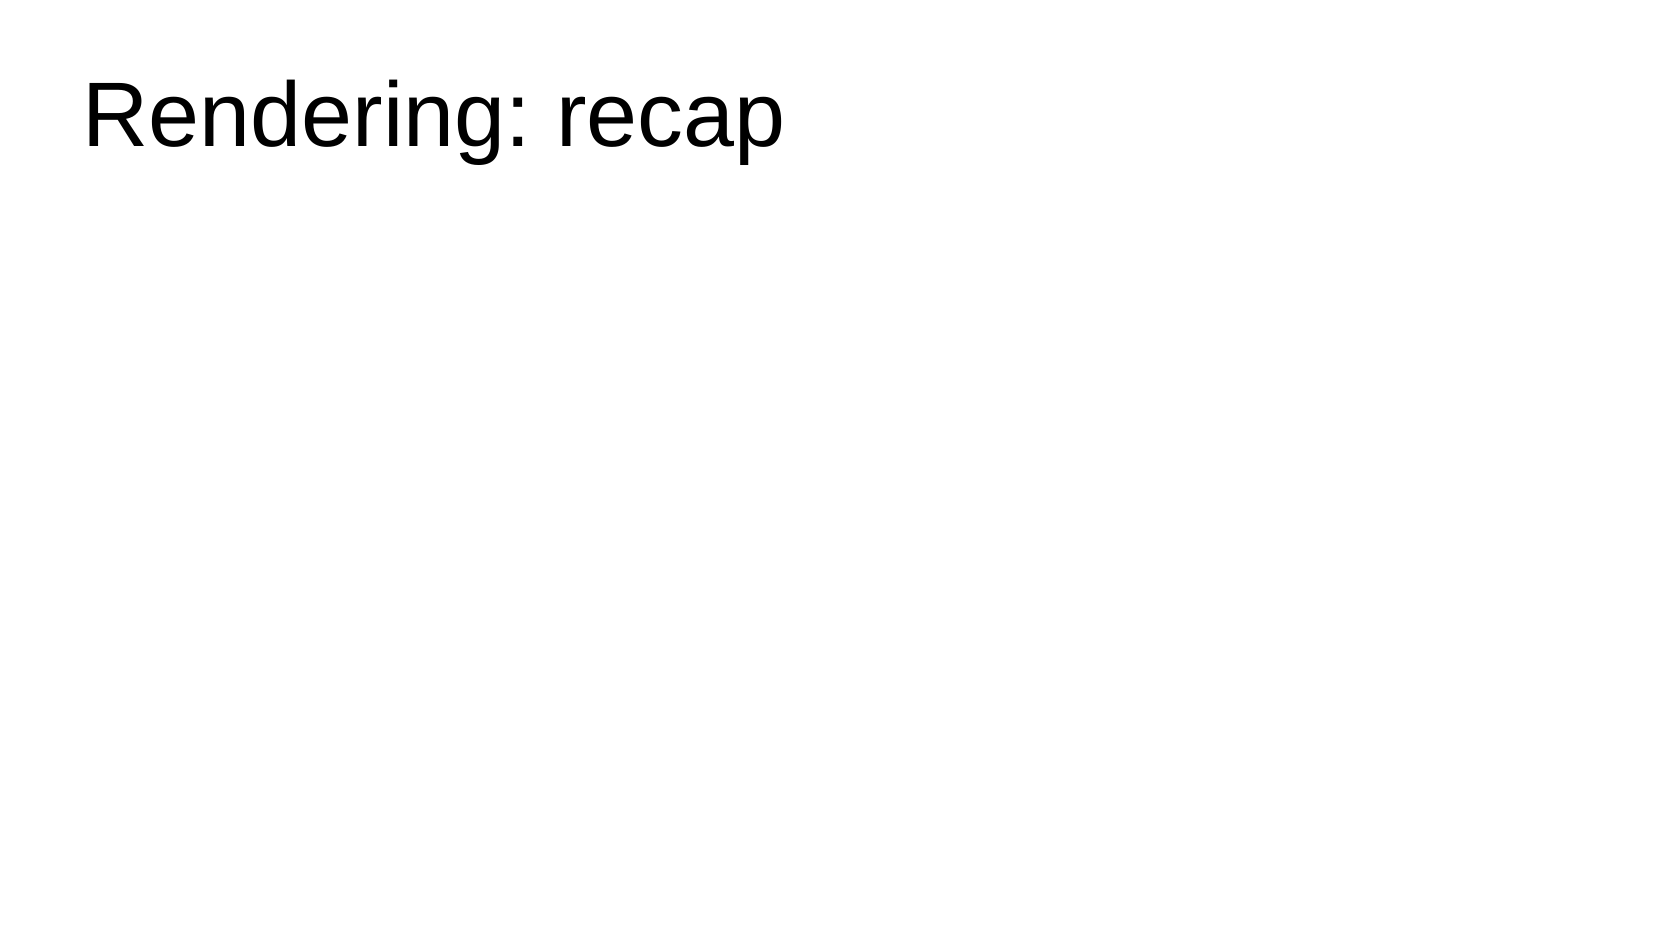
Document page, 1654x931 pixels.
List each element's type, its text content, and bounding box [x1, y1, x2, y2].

title Rendering: recap [82, 37, 1571, 193]
